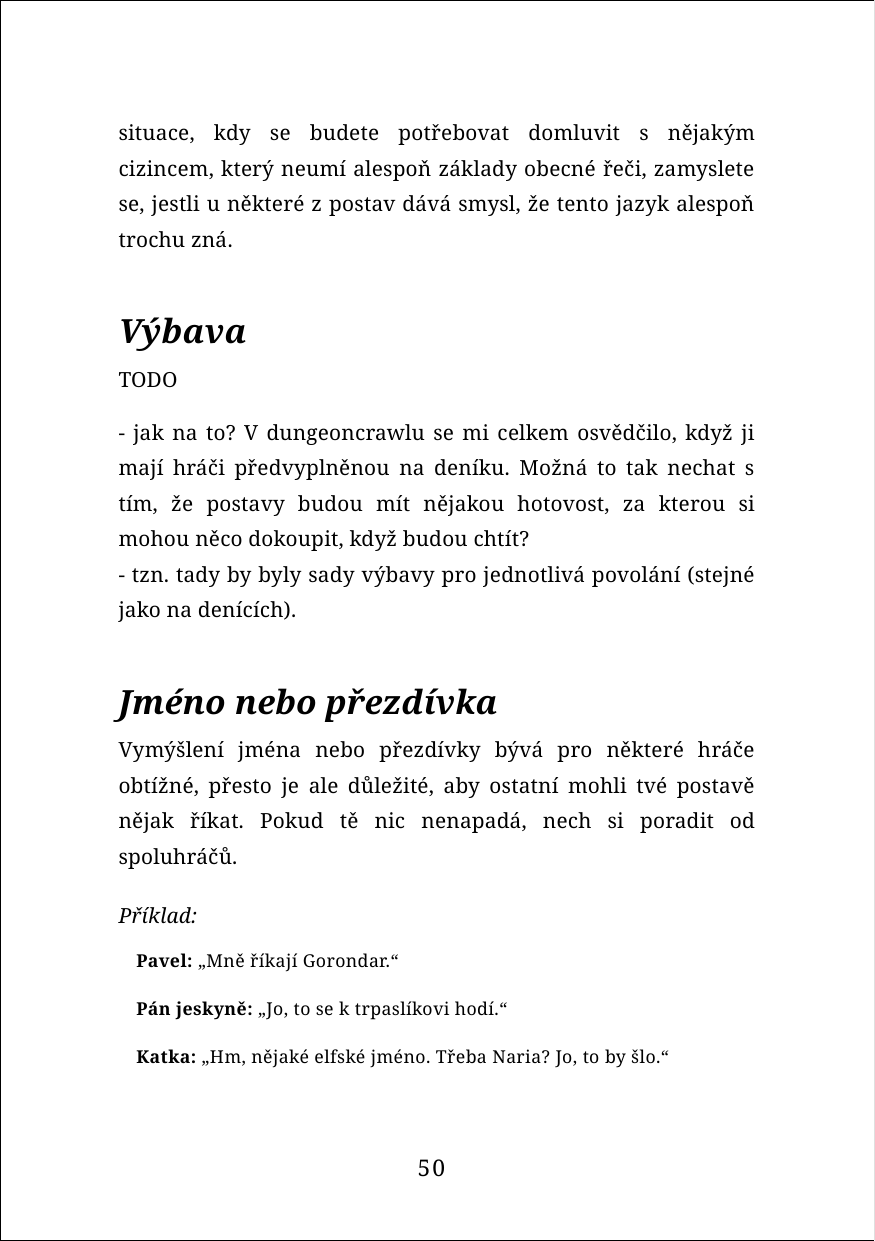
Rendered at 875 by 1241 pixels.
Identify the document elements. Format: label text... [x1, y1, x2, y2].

text - jak na to? V dungeoncrawlu se mi celkem osvědčilo, když ji mají hráči předvyplněnou na deníku. Možná to tak nechat s tím, že postavy budou mít nějakou hotovost, za kterou si mohou něco dokoupit, když budou chtít? - tzn. tady by byly sady výbavy pro jednotlivá povolání (stejné jako na denících). [118, 418, 756, 624]
text Vymýšlení jména nebo přezdívky bývá pro některé hráče obtížné, přesto je ale důležité, aby ostatní mohli tvé postavě nějak říkat. Pokud tě nic nenapadá, nech si poradit od spoluhráčů. [118, 736, 756, 871]
text Katka: „Hm, nějaké elfské jméno. Třeba Naria? Jo, to by šlo.“ [136, 1044, 756, 1069]
subtitle Výbava [118, 308, 756, 353]
text Příklad: [118, 901, 756, 930]
subtitle Jméno nebo přezdívka [118, 678, 756, 724]
text situace, kdy se budete potřebovat domluvit s nějakým cizincem, který neumí alespoň základy obecné řeči, zamyslete se, jestli u některé z postav dává smysl, že tento jazyk alespoň trochu zná. [118, 118, 756, 253]
text TODO [118, 365, 756, 393]
text Pán jeskyně: „Jo, to se k trpaslíkovi hodí.“ [136, 997, 756, 1021]
text Pavel: „Mně říkají Gorondar.“ [136, 949, 756, 973]
